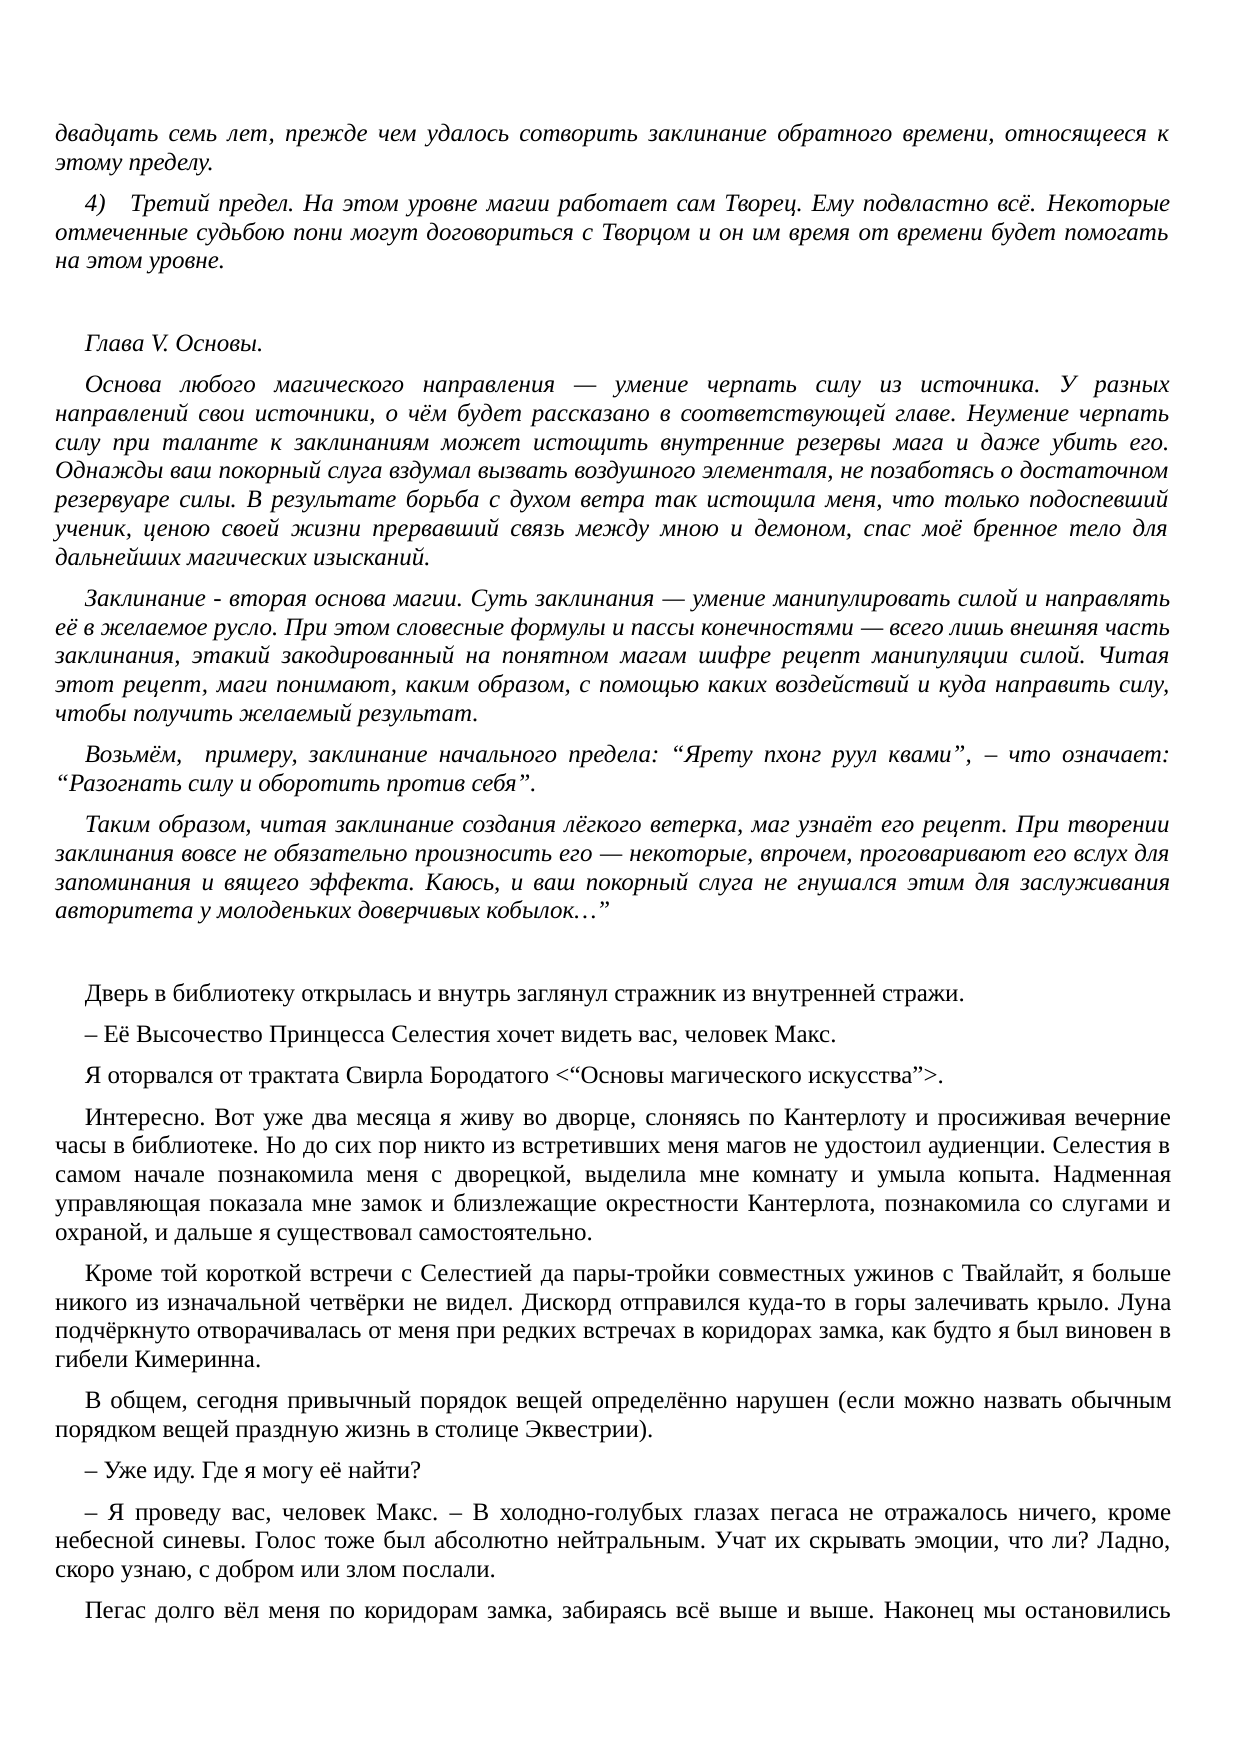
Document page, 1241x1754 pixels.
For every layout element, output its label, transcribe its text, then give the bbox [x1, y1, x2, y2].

text В общем, сегодня привычный порядок вещей определённо нарушен (если можно назвать обычным порядком вещей праздную жизнь в столице Эквестрии). [55, 1386, 1172, 1443]
list двадцать семь лет, прежде чем удалось сотворить заклинание обратного времени, относящееся к этому пределу. [55, 118, 1172, 176]
text Пегас долго вёл меня по коридорам замка, забираясь всё выше и выше. Наконец мы остановились [55, 1596, 1172, 1624]
text Основа любого магического направления — умение черпать силу из источника. У разных направлений свои источники, о чём будет рассказано в соответствующей главе. Неумение черпать силу при таланте к заклинаниям может истощить внутренние резервы мага и даже убить его. Однажды ваш покорный слуга вздумал вызвать воздушного элементаля, не позаботясь о достаточном резервуаре силы. В результате борьба с духом ветра так истощила меня, что только подоспевший ученик, ценою своей жизни прервавший связь между мною и демоном, спас моё бренное тело для дальнейших магических изысканий. [55, 369, 1172, 571]
text Кроме той короткой встречи с Селестией да пары-тройки совместных ужинов с Твайлайт, я больше никого из изначальной четвёрки не видел. Дискорд отправился куда-то в горы залечивать крыло. Луна подчёркнуто отворачивалась от меня при редких встречах в коридорах замка, как будто я был виновен в гибели Кимеринна. [55, 1258, 1172, 1373]
text – Уже иду. Где я могу её найти? [55, 1456, 1172, 1484]
text Таким образом, читая заклинание создания лёгкого ветерка, маг узнаёт его рецепт. При творении заклинания вовсе не обязательно произносить его — некоторые, впрочем, проговаривают его вслух для запоминания и вящего эффекта. Каюсь, и ваш покорный слуга не гнушался этим для заслуживания авторитета у молоденьких доверчивых кобылок…” [55, 809, 1172, 924]
text Возьмём, примеру, заклинание начального предела: “Ярету пхонг руул квами”, – что означает: “Разогнать силу и оборотить против себя”. [55, 739, 1172, 797]
list Третий предел. На этом уровне магии работает сам Творец. Ему подвластно всё. Некоторые отмеченные судьбою пони могут договориться с Творцом и он им время от времени будет помогать на этом уровне. [55, 188, 1172, 274]
text – Её Высочество Принцесса Селестия хочет видеть вас, человек Макс. [55, 1019, 1172, 1048]
text Дверь в библиотеку открылась и внутрь заглянул стражник из внутренней стражи. [55, 978, 1172, 1007]
text – Я проведу вас, человек Макс. – В холодно-голубых глазах пегаса не отражалось ничего, кроме небесной синевы. Голос тоже был абсолютно нейтральным. Учат их скрывать эмоции, что ли? Ладно, скоро узнаю, с добром или злом послали. [55, 1497, 1172, 1583]
text Интересно. Вот уже два месяца я живу во дворце, слоняясь по Кантерлоту и просиживая вечерние часы в библиотеке. Но до сих пор никто из встретивших меня магов не удостоил аудиенции. Селестия в самом начале познакомила меня с дворецкой, выделила мне комнату и умыла копыта. Надменная управляющая показала мне замок и близлежащие окрестности Кантерлота, познакомила со слугами и охраной, и дальше я существовал самостоятельно. [55, 1102, 1172, 1246]
text Я оторвался от трактата Свирла Бородатого <“Основы магического искусства”>. [55, 1061, 1172, 1089]
text Глава V. Основы. [55, 328, 1172, 357]
text Заклинание - вторая основа магии. Суть заклинания — умение манипулировать силой и направлять её в желаемое русло. При этом словесные формулы и пассы конечностями — всего лишь внешняя часть заклинания, этакий закодированный на понятном магам шифре рецепт манипуляции силой. Читая этот рецепт, маги понимают, каким образом, с помощью каких воздействий и куда направить силу, чтобы получить желаемый результат. [55, 583, 1172, 727]
